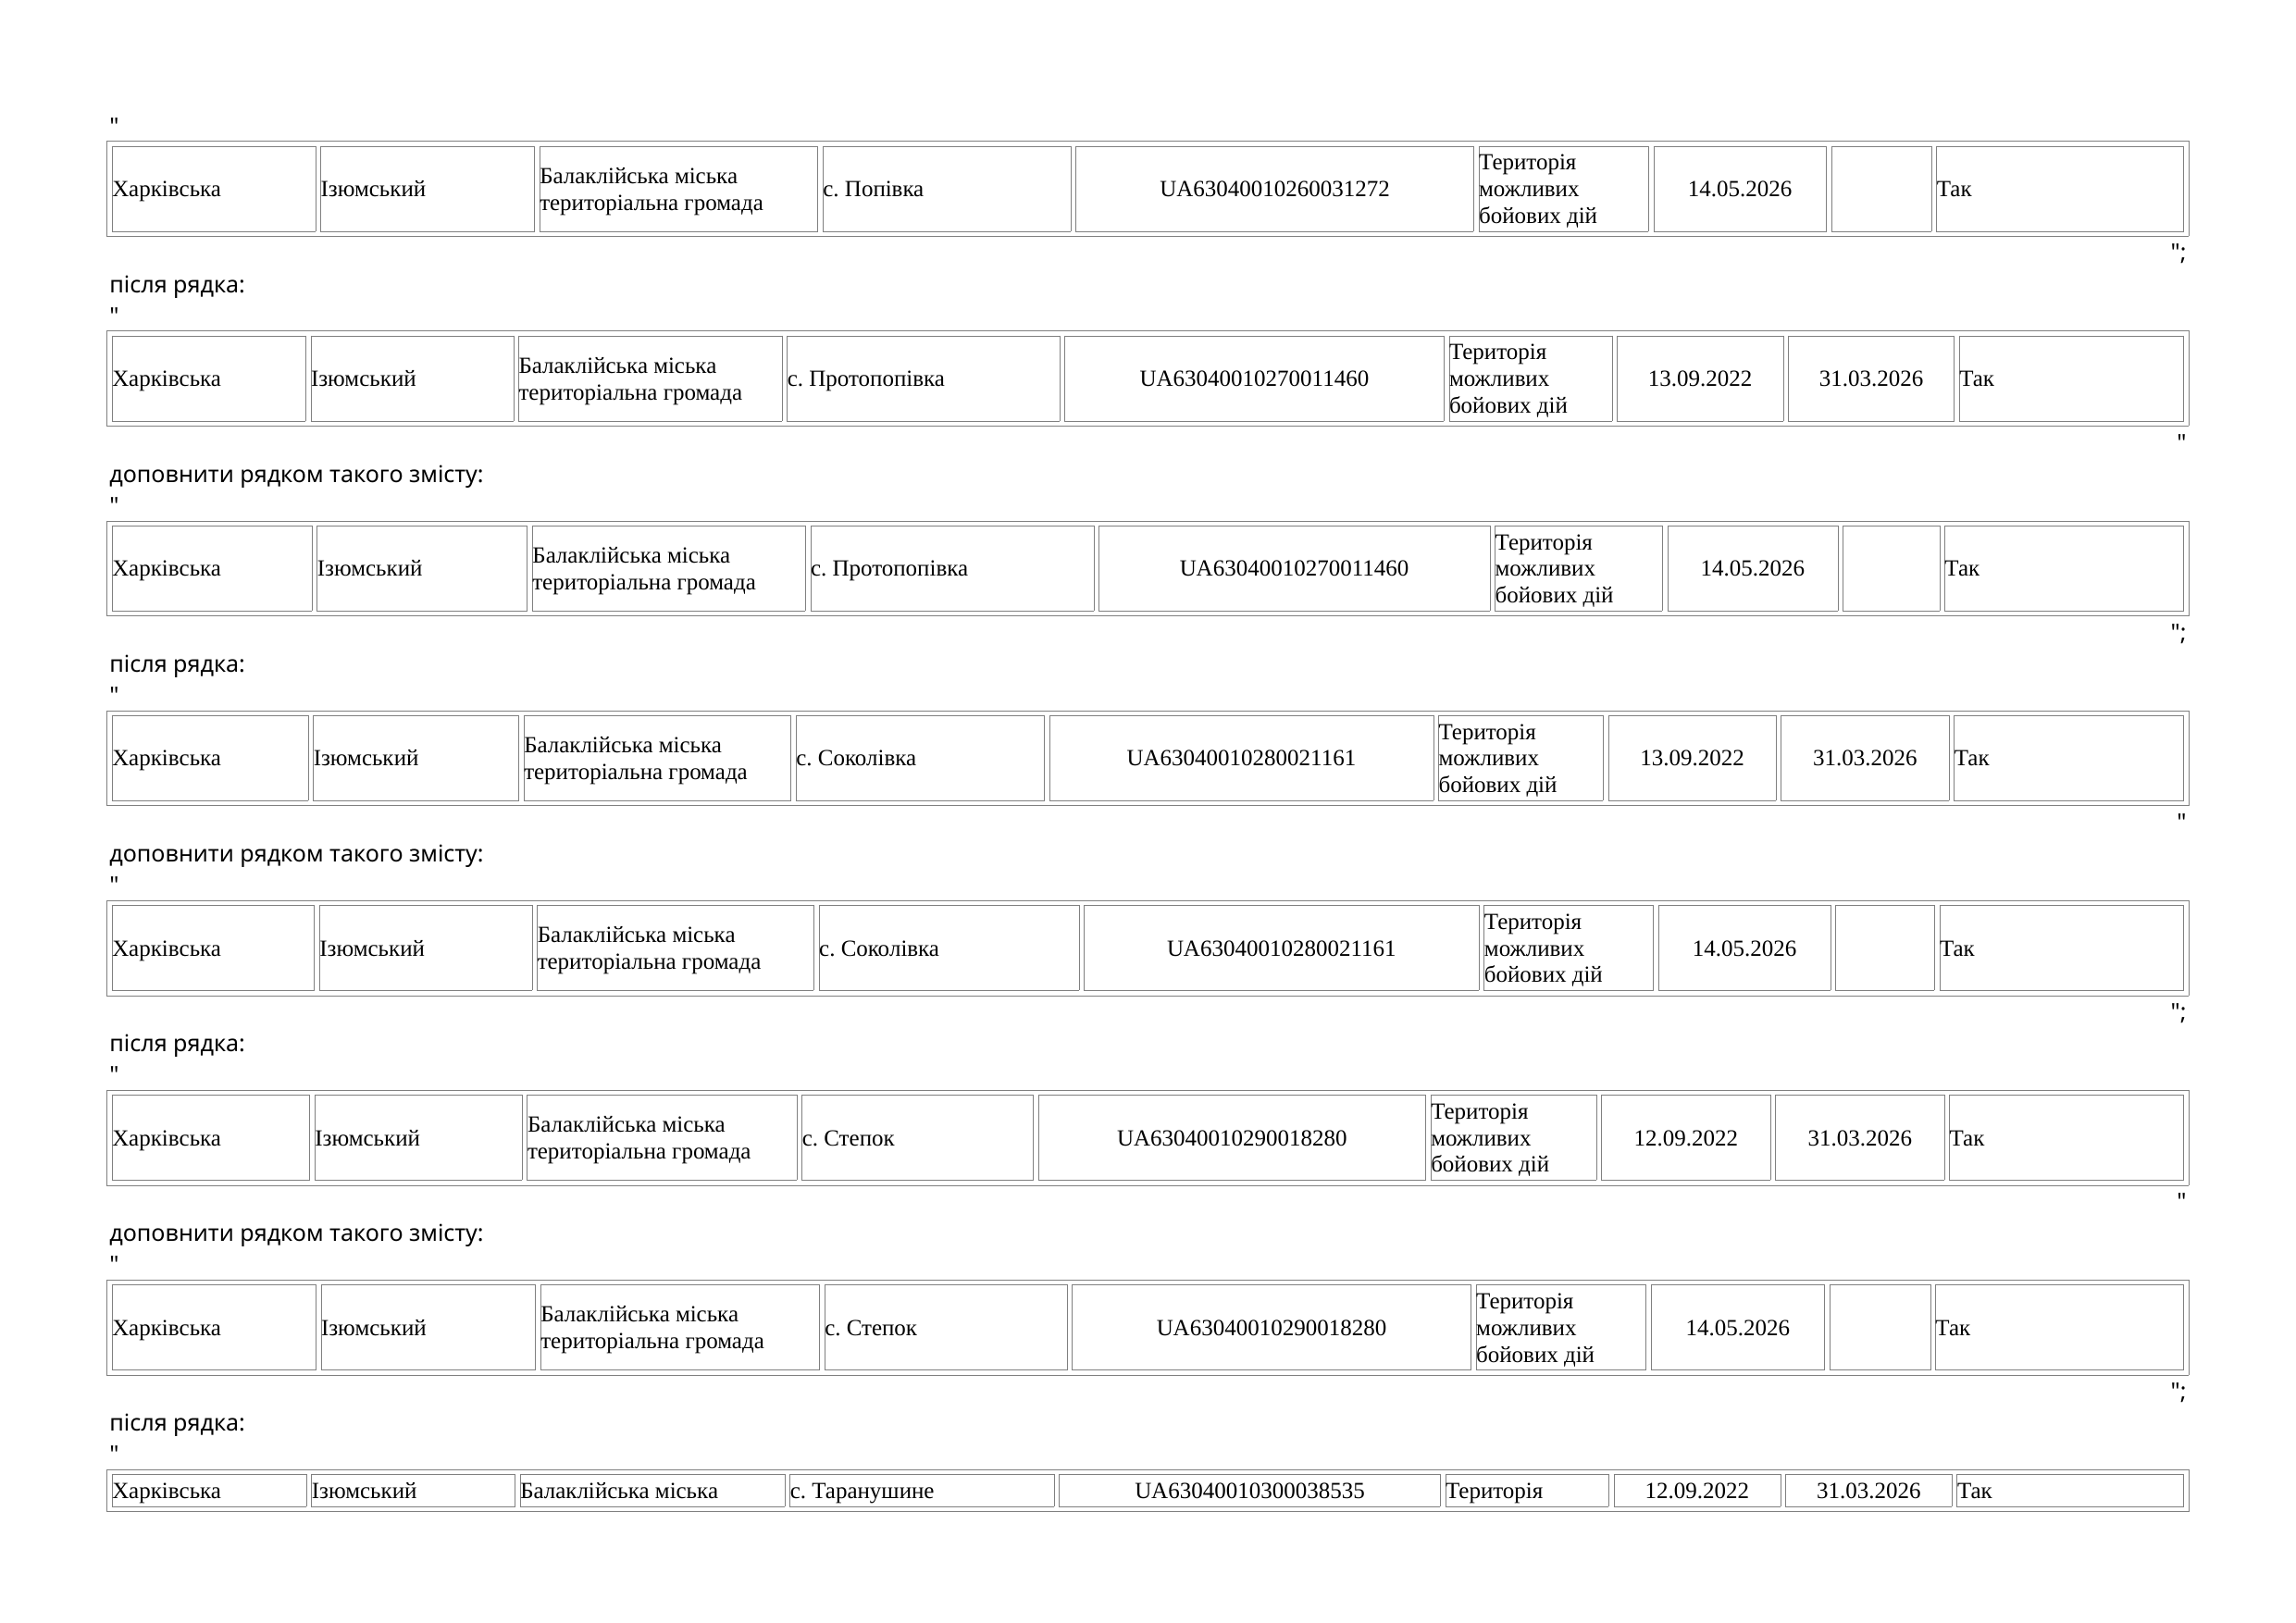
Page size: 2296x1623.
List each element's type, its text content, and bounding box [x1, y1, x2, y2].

text після рядка: [109, 1026, 2186, 1059]
table_header Харківська [109, 1281, 318, 1369]
text " [109, 1438, 2186, 1469]
table_header Ізюмський [308, 331, 515, 421]
table_header UA63040010270011460 [1062, 331, 1446, 421]
text " [109, 299, 2186, 330]
table_header UA63040010290018280 [1070, 1281, 1473, 1369]
table_header Балаклійська міська [517, 1470, 788, 1506]
table_header [1841, 522, 1942, 611]
table_header с. Протопопівка [808, 522, 1096, 611]
table_header Територія можливих бойових дій [1476, 142, 1651, 231]
text " [109, 868, 2186, 900]
table_header Харківська [109, 712, 311, 800]
table_header 14.05.2026 [1648, 1281, 1827, 1369]
text доповнити рядком такого змісту: [109, 836, 2186, 868]
table_header Так [1937, 901, 2186, 990]
table_header [1836, 906, 1934, 990]
table_header Так [1942, 522, 2186, 611]
text після рядка: [109, 267, 2186, 299]
table_header 13.09.2022 [1614, 331, 1785, 421]
table_header Балаклійська міська територіальна громада [538, 1281, 822, 1369]
table_header 14.05.2026 [1656, 901, 1833, 990]
table_header Харківська [109, 522, 315, 611]
text "; [109, 616, 2186, 647]
table_header 31.03.2026 [1785, 331, 1956, 421]
table_header Територія можливих бойових дій [1473, 1281, 1648, 1369]
table_header Так [1952, 712, 2186, 800]
table_header Харківська [109, 1470, 309, 1506]
table_header Ізюмський [315, 522, 529, 611]
table_header 31.03.2026 [1782, 1470, 1955, 1506]
table_header 14.05.2026 [1651, 142, 1829, 231]
table_header [1843, 527, 1940, 611]
table_header [1829, 142, 1934, 231]
table_header Ізюмський [312, 1091, 525, 1180]
table_header [1827, 1281, 1932, 1369]
text " [109, 678, 2186, 710]
table_header Ізюмський [318, 142, 537, 231]
table_header UA63040010290018280 [1036, 1091, 1428, 1180]
text " [109, 109, 2186, 141]
table_header Харківська [109, 1091, 312, 1180]
table_header Так [1947, 1091, 2186, 1180]
text "; [109, 997, 2186, 1026]
text " [109, 1186, 2186, 1217]
table_header 31.03.2026 [1773, 1091, 1946, 1180]
table_header Територія можливих бойових дій [1482, 901, 1656, 990]
table_header Територія [1443, 1470, 1611, 1506]
table_header Балаклійська міська територіальна громада [516, 331, 785, 421]
table_header Балаклійська міська територіальна громада [535, 901, 816, 990]
table_header 12.09.2022 [1611, 1470, 1782, 1506]
text " [109, 427, 2186, 457]
table_header Балаклійська міська територіальна громада [537, 142, 820, 231]
table_header Ізюмський [316, 901, 535, 990]
table_header Так [1934, 142, 2186, 231]
text "; [109, 1376, 2186, 1406]
table_header Ізюмський [318, 1281, 538, 1369]
text "; [109, 237, 2186, 267]
table_header 31.03.2026 [1779, 712, 1952, 800]
table_header с. Попівка [820, 142, 1074, 231]
text після рядка: [109, 1406, 2186, 1438]
table_header с. Протопопівка [785, 331, 1062, 421]
table_header 13.09.2022 [1606, 712, 1779, 800]
text доповнити рядком такого змісту: [109, 457, 2186, 489]
table_header Територія можливих бойових дій [1428, 1091, 1599, 1180]
text " [109, 806, 2186, 836]
text доповнити рядком такого змісту: [109, 1217, 2186, 1248]
table_header UA63040010280021161 [1047, 712, 1435, 800]
table_header с. Степок [822, 1281, 1070, 1369]
table_header Так [1955, 1470, 2186, 1506]
table_header Територія можливих бойових дій [1493, 522, 1665, 611]
table_header с. Степок [800, 1091, 1036, 1180]
table_header Балаклійська міська територіальна громада [529, 522, 808, 611]
table_header Ізюмський [309, 1470, 517, 1506]
text " [109, 489, 2186, 520]
table_header с. Соколівка [793, 712, 1047, 800]
table_header UA63040010270011460 [1097, 522, 1492, 611]
table_header Так [1932, 1281, 2186, 1369]
text після рядка: [109, 647, 2186, 678]
table_header Балаклійська міська територіальна громада [521, 712, 793, 800]
table_header UA63040010260031272 [1074, 142, 1476, 231]
table_header с. Соколівка [816, 901, 1081, 990]
table_header Харківська [109, 901, 316, 990]
table_header [1833, 901, 1937, 990]
table_header UA63040010280021161 [1081, 901, 1482, 990]
table_header Ізюмський [311, 712, 521, 800]
table_header Балаклійська міська територіальна громада [525, 1091, 800, 1180]
table_header 12.09.2022 [1599, 1091, 1773, 1180]
text " [109, 1248, 2186, 1280]
table_header [1832, 147, 1931, 231]
table_header 14.05.2026 [1665, 522, 1840, 611]
table_header Територія можливих бойових дій [1435, 712, 1606, 800]
table_header [1831, 1285, 1930, 1369]
table_header с. Таранушине [788, 1470, 1057, 1506]
text " [109, 1059, 2186, 1090]
table_header UA63040010300038535 [1057, 1470, 1443, 1506]
table_header Харківська [109, 142, 317, 231]
table_header Харківська [109, 331, 308, 421]
table_header Територія можливих бойових дій [1446, 331, 1614, 421]
table_header Так [1956, 331, 2186, 421]
